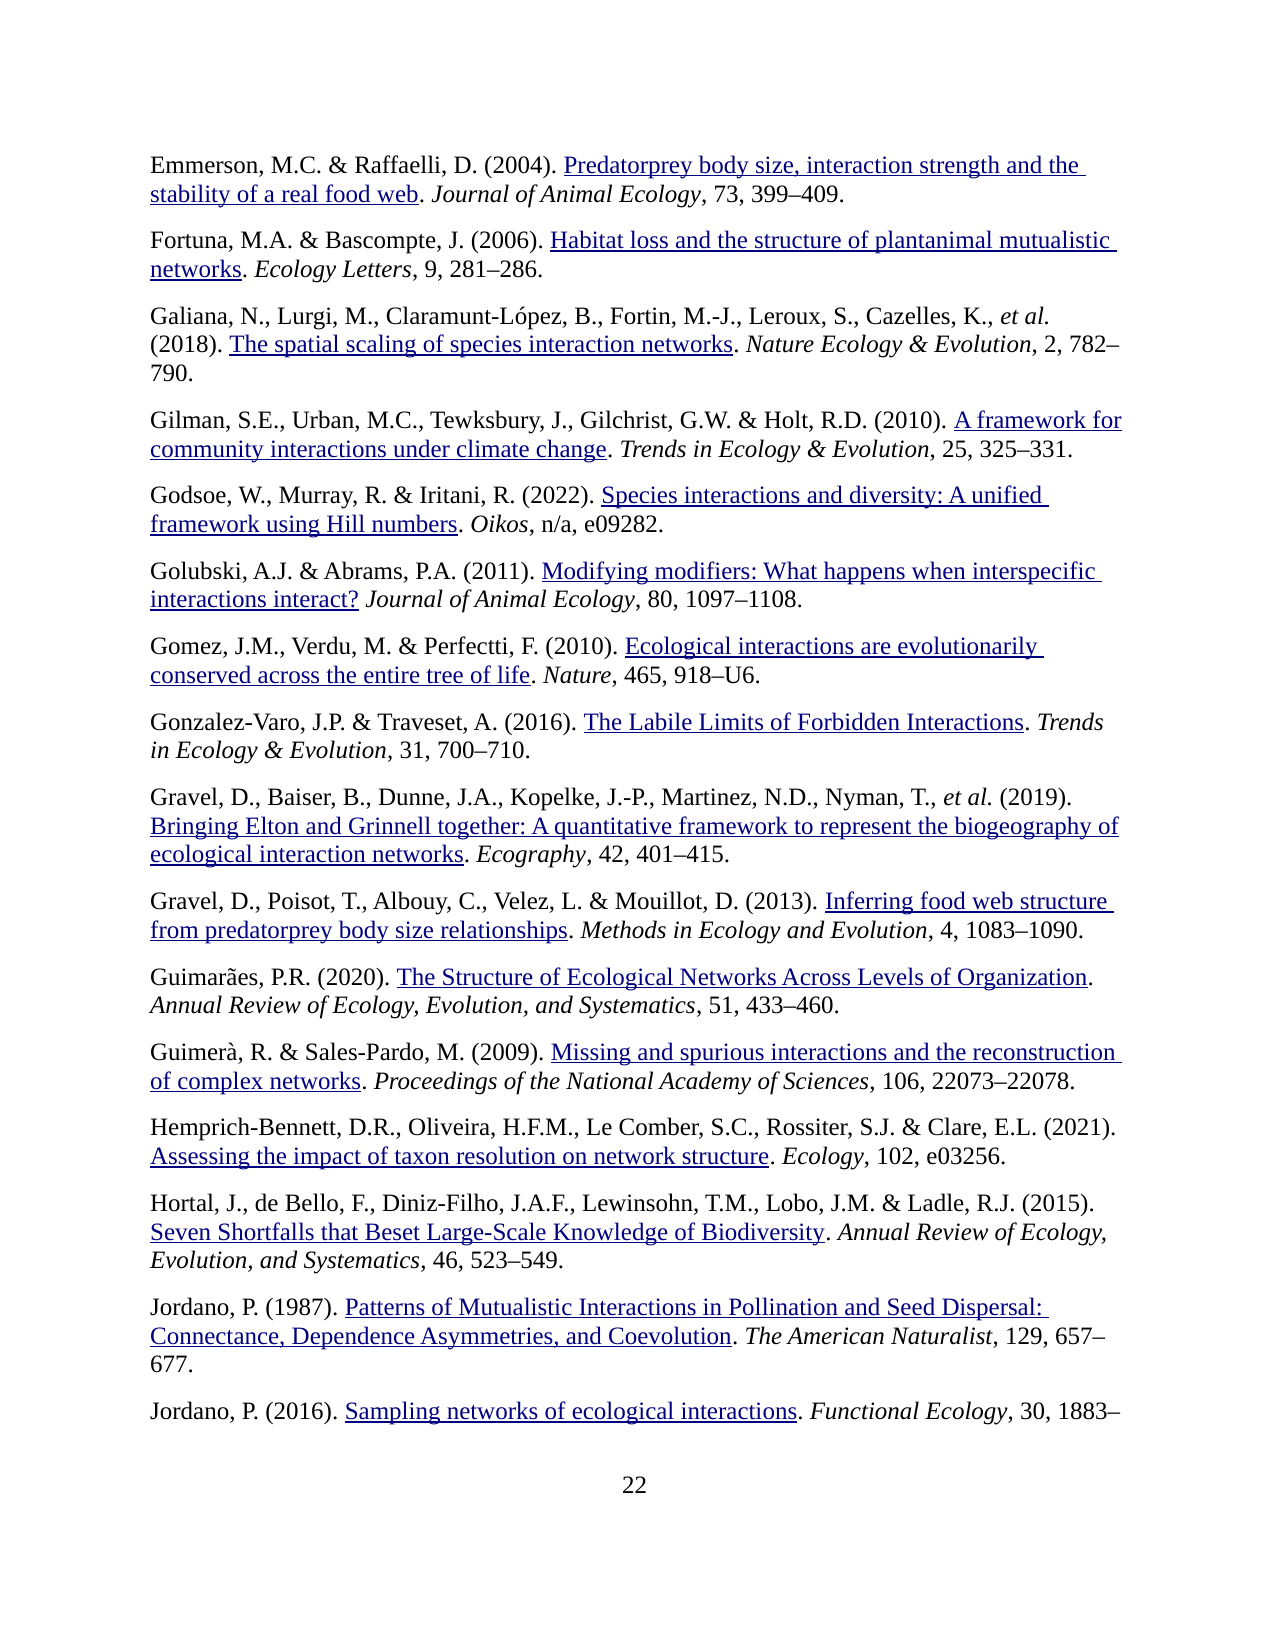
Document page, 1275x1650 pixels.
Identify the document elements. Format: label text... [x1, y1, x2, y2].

text Guimerà, R. & Sales-Pardo, M. (2009). Missing and spurious interactions and the reconstruction of complex networks. Proceedings of the National Academy of Sciences, 106, 22073–22078. [150, 1037, 1125, 1094]
text Gravel, D., Baiser, B., Dunne, J.A., Kopelke, J.-P., Martinez, N.D., Nyman, T., et al. (2019). Bringing Elton and Grinnell together: A quantitative framework to represent the biogeography of ecological interaction networks. Ecography, 42, 401–415. [150, 782, 1125, 868]
text Gonzalez-Varo, J.P. & Traveset, A. (2016). The Labile Limits of Forbidden Interactions. Trends in Ecology & Evolution, 31, 700–710. [150, 707, 1125, 764]
text Hortal, J., de Bello, F., Diniz-Filho, J.A.F., Lewinsohn, T.M., Lobo, J.M. & Ladle, R.J. (2015). Seven Shortfalls that Beset Large-Scale Knowledge of Biodiversity. Annual Review of Ecology, Evolution, and Systematics, 46, 523–549. [150, 1188, 1125, 1274]
text Galiana, N., Lurgi, M., Claramunt-López, B., Fortin, M.-J., Leroux, S., Cazelles, K., et al. (2018). The spatial scaling of species interaction networks. Nature Ecology & Evolution, 2, 782–790. [150, 301, 1125, 387]
text Jordano, P. (2016). Sampling networks of ecological interactions. Functional Ecology, 30, 1883– [150, 1396, 1125, 1425]
text Fortuna, M.A. & Bascompte, J. (2006). Habitat loss and the structure of plantanimal mutualistic networks. Ecology Letters, 9, 281–286. [150, 225, 1125, 283]
text Gravel, D., Poisot, T., Albouy, C., Velez, L. & Mouillot, D. (2013). Inferring food web structure from predatorprey body size relationships. Methods in Ecology and Evolution, 4, 1083–1090. [150, 886, 1125, 944]
text Gilman, S.E., Urban, M.C., Tewksbury, J., Gilchrist, G.W. & Holt, R.D. (2010). A framework for community interactions under climate change. Trends in Ecology & Evolution, 25, 325–331. [150, 405, 1125, 462]
text Gomez, J.M., Verdu, M. & Perfectti, F. (2010). Ecological interactions are evolutionarily conserved across the entire tree of life. Nature, 465, 918–U6. [150, 631, 1125, 689]
text Jordano, P. (1987). Patterns of Mutualistic Interactions in Pollination and Seed Dispersal: Connectance, Dependence Asymmetries, and Coevolution. The American Naturalist, 129, 657–677. [150, 1292, 1125, 1378]
text Emmerson, M.C. & Raffaelli, D. (2004). Predatorprey body size, interaction strength and the stability of a real food web. Journal of Animal Ecology, 73, 399–409. [150, 150, 1125, 207]
text Godsoe, W., Murray, R. & Iritani, R. (2022). Species interactions and diversity: A unified framework using Hill numbers. Oikos, n/a, e09282. [150, 480, 1125, 538]
text Golubski, A.J. & Abrams, P.A. (2011). Modifying modifiers: What happens when interspecific interactions interact? Journal of Animal Ecology, 80, 1097–1108. [150, 556, 1125, 613]
text Guimarães, P.R. (2020). The Structure of Ecological Networks Across Levels of Organization. Annual Review of Ecology, Evolution, and Systematics, 51, 433–460. [150, 962, 1125, 1019]
text Hemprich-Bennett, D.R., Oliveira, H.F.M., Le Comber, S.C., Rossiter, S.J. & Clare, E.L. (2021). Assessing the impact of taxon resolution on network structure. Ecology, 102, e03256. [150, 1112, 1125, 1170]
